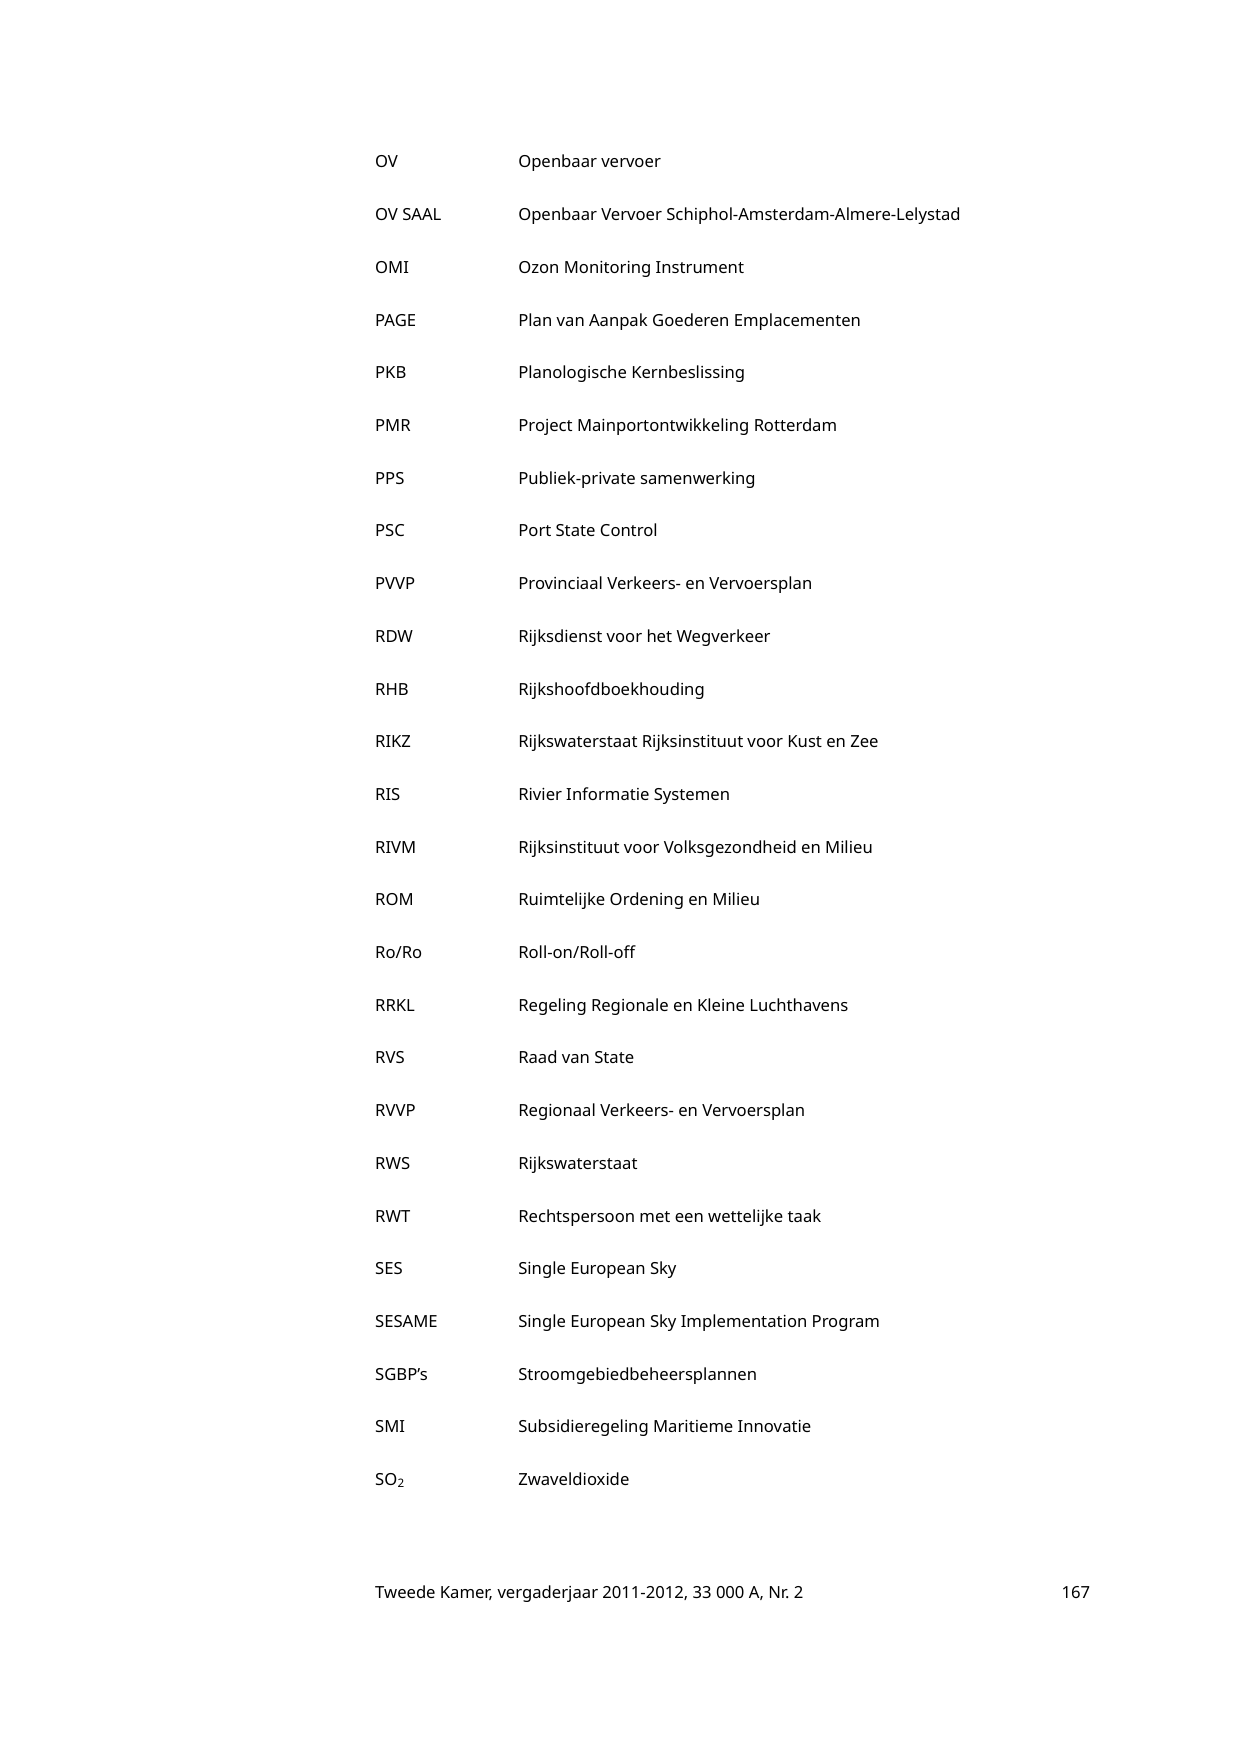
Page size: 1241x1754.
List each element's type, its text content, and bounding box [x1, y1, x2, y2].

table_cell Publiek-private samenwerking [518, 466, 1090, 519]
table_cell Regionaal Verkeers- en Vervoersplan [518, 1099, 1090, 1151]
table_cell Raad van State [518, 1046, 1090, 1099]
table_cell PSC [375, 519, 518, 572]
table_cell Single European Sky [518, 1257, 1090, 1309]
table_cell RVVP [375, 1099, 518, 1151]
table_cell OV SAAL [375, 203, 518, 255]
table_cell Provinciaal Verkeers- en Vervoersplan [518, 572, 1090, 624]
table_cell Rijkswaterstaat Rijksinstituut voor Kust en Zee [518, 730, 1090, 782]
table_cell RWT [375, 1204, 518, 1257]
table_cell SGBP’s [375, 1362, 518, 1415]
table_cell Project Mainportontwikkeling Rotterdam [518, 414, 1090, 466]
table_cell Rechtspersoon met een wettelijke taak [518, 1204, 1090, 1257]
table_cell Roll-on/Roll-off [518, 941, 1090, 993]
table_cell ROM [375, 888, 518, 941]
table_cell OV [375, 150, 518, 203]
table_cell SES [375, 1257, 518, 1309]
table_cell RIKZ [375, 730, 518, 782]
table_cell Rijksdienst voor het Wegverkeer [518, 624, 1090, 677]
table_cell Stroomgebiedbeheersplannen [518, 1362, 1090, 1415]
table_cell PKB [375, 361, 518, 413]
table_cell RWS [375, 1151, 518, 1204]
table_cell PMR [375, 414, 518, 466]
table_cell RRKL [375, 993, 518, 1046]
table_cell SMI [375, 1415, 518, 1468]
table_cell RIVM [375, 835, 518, 888]
table_cell Rijksinstituut voor Volksgezondheid en Milieu [518, 835, 1090, 888]
table_cell Regeling Regionale en Kleine Luchthavens [518, 993, 1090, 1046]
table_cell Rijkswaterstaat [518, 1151, 1090, 1204]
table_cell SESAME [375, 1310, 518, 1362]
table_cell Openbaar Vervoer Schiphol-Amsterdam-Almere-Lelystad [518, 203, 1090, 255]
table_cell Openbaar vervoer [518, 150, 1090, 203]
table_cell Ozon Monitoring Instrument [518, 255, 1090, 308]
table_cell OMI [375, 255, 518, 308]
table_cell SO2 [375, 1468, 518, 1520]
table_cell Port State Control [518, 519, 1090, 572]
table_cell RHB [375, 677, 518, 730]
table_cell Plan van Aanpak Goederen Emplacementen [518, 308, 1090, 361]
table_cell Rivier Informatie Systemen [518, 783, 1090, 835]
table_cell RIS [375, 783, 518, 835]
table_cell PVVP [375, 572, 518, 624]
table_cell PAGE [375, 308, 518, 361]
table_cell PPS [375, 466, 518, 519]
table_cell Planologische Kernbeslissing [518, 361, 1090, 413]
table_cell Rijkshoofdboekhouding [518, 677, 1090, 730]
table_cell Subsidieregeling Maritieme Innovatie [518, 1415, 1090, 1468]
table_cell Single European Sky Implementation Program [518, 1310, 1090, 1362]
table_cell Zwaveldioxide [518, 1468, 1090, 1520]
table_cell RDW [375, 624, 518, 677]
table_cell Ruimtelijke Ordening en Milieu [518, 888, 1090, 941]
table_cell Ro/Ro [375, 941, 518, 993]
table_cell RVS [375, 1046, 518, 1099]
